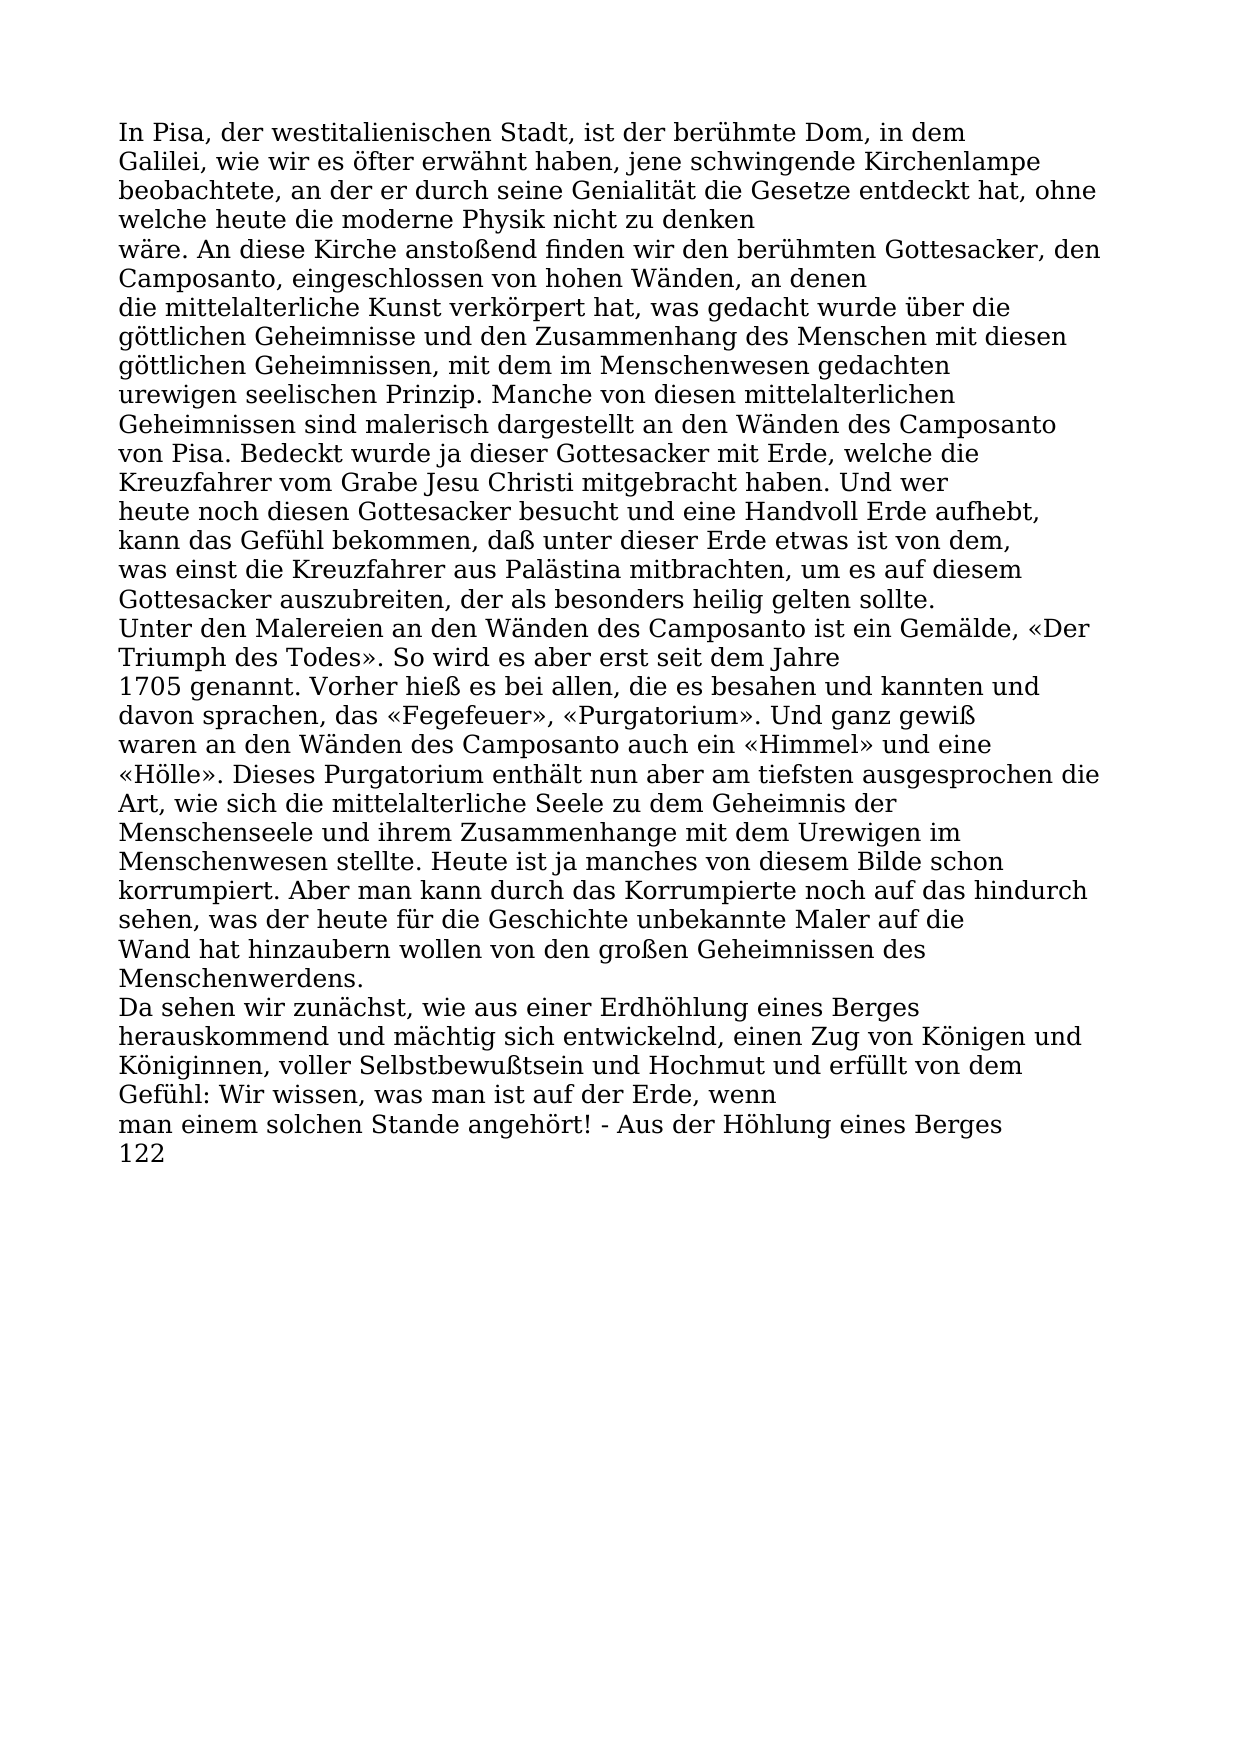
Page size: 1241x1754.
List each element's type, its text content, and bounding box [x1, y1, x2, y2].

text kann das Gefühl bekommen, daß unter dieser Erde etwas ist von dem, [118, 526, 1122, 556]
text Wand hat hinzaubern wollen von den großen Geheimnissen des Menschenwerdens. [118, 935, 1122, 993]
text davon sprachen, das «Fegefeuer», «Purgatorium». Und ganz gewiß [118, 701, 1122, 731]
text was einst die Kreuzfahrer aus Palästina mitbrachten, um es auf diesem Gottesacker auszubreiten, der als besonders heilig gelten sollte. [118, 556, 1122, 614]
text Galilei, wie wir es öfter erwähnt haben, jene schwingende Kirchenlampe beobachtete, an der er durch seine Genialität die Gesetze entdeckt hat, ohne welche heute die moderne Physik nicht zu denken [118, 147, 1122, 235]
text heute noch diesen Gottesacker besucht und eine Handvoll Erde aufhebt, [118, 497, 1122, 526]
text waren an den Wänden des Camposanto auch ein «Himmel» und eine [118, 731, 1122, 760]
text göttlichen Geheimnisse und den Zusammenhang des Menschen mit diesen göttlichen Geheimnissen, mit dem im Menschenwesen gedachten [118, 322, 1122, 381]
text herauskommend und mächtig sich entwickelnd, einen Zug von Königen und Königinnen, voller Selbstbewußtsein und Hochmut und erfüllt von dem Gefühl: Wir wissen, was man ist auf der Erde, wenn [118, 1022, 1122, 1110]
text Kreuzfahrer vom Grabe Jesu Christi mitgebracht haben. Und wer [118, 468, 1122, 497]
text In Pisa, der westitalienischen Stadt, ist der berühmte Dom, in dem [118, 118, 1122, 147]
text von Pisa. Bedeckt wurde ja dieser Gottesacker mit Erde, welche die [118, 439, 1122, 468]
text man einem solchen Stande angehört! - Aus der Höhlung eines Berges [118, 1110, 1122, 1139]
text 1705 genannt. Vorher hieß es bei allen, die es besahen und kannten und [118, 672, 1122, 701]
text Da sehen wir zunächst, wie aus einer Erdhöhlung eines Berges [118, 993, 1122, 1022]
text die mittelalterliche Kunst verkörpert hat, was gedacht wurde über die [118, 293, 1122, 322]
text Menschenseele und ihrem Zusammenhange mit dem Urewigen im Menschenwesen stellte. Heute ist ja manches von diesem Bilde schon korrumpiert. Aber man kann durch das Korrumpierte noch auf das hindurch sehen, was der heute für die Geschichte unbekannte Maler auf die [118, 818, 1122, 935]
text urewigen seelischen Prinzip. Manche von diesen mittelalterlichen Geheimnissen sind malerisch dargestellt an den Wänden des Camposanto [118, 381, 1122, 439]
text 122 [118, 1139, 1122, 1168]
text «Hölle». Dieses Purgatorium enthält nun aber am tiefsten ausgesprochen die Art, wie sich die mittelalterliche Seele zu dem Geheimnis der [118, 760, 1122, 818]
text Unter den Malereien an den Wänden des Camposanto ist ein Gemälde, «Der Triumph des Todes». So wird es aber erst seit dem Jahre [118, 614, 1122, 672]
text wäre. An diese Kirche anstoßend finden wir den berühmten Gottesacker, den Camposanto, eingeschlossen von hohen Wänden, an denen [118, 235, 1122, 293]
